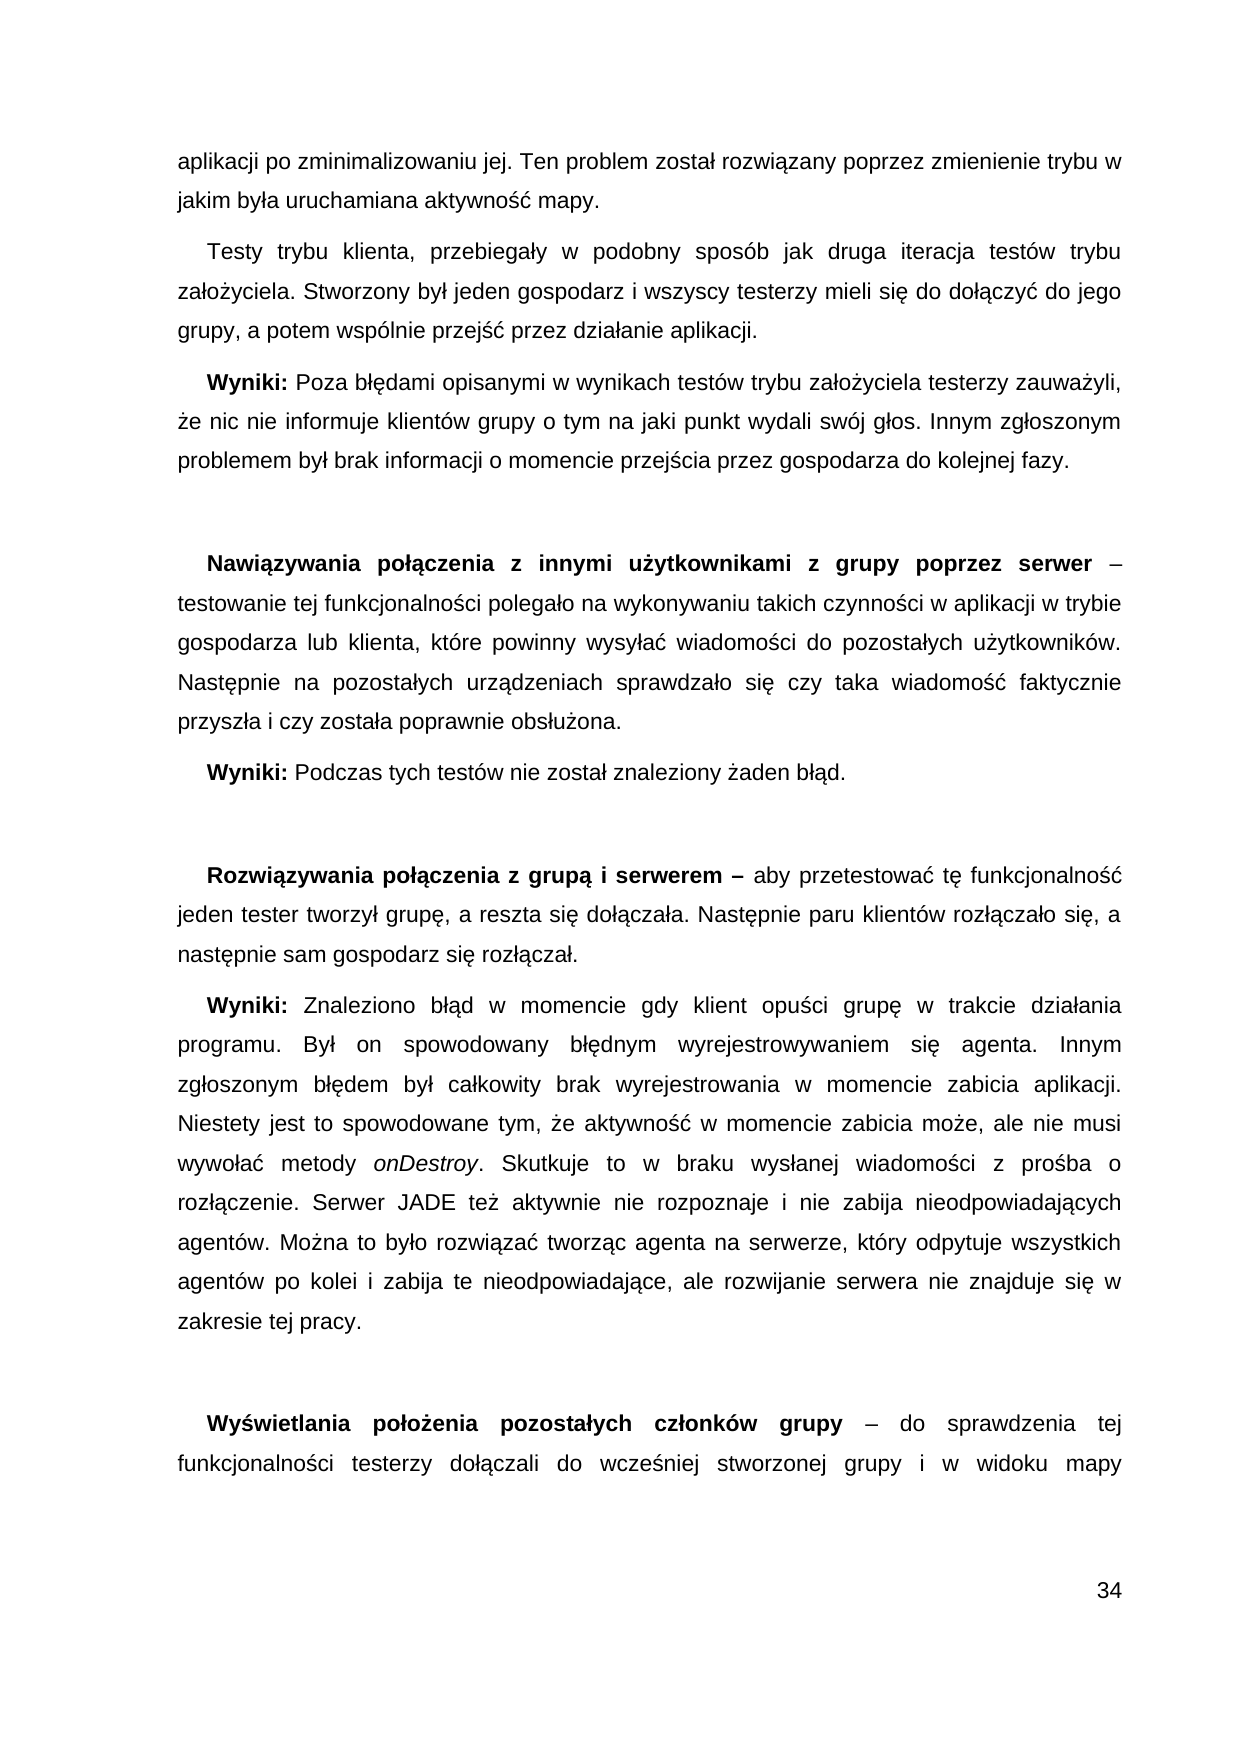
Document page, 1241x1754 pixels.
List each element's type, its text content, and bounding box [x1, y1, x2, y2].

text Wyniki: Poza błędami opisanymi w wynikach testów trybu założyciela testerzy zauważyli, że nic nie informuje klientów grupy o tym na jaki punkt wydali swój głos. Innym zgłoszonym problemem był brak informacji o momencie przejścia przez gospodarza do kolejnej fazy. [177, 368, 1122, 474]
text Wyniki: Podczas tych testów nie został znaleziony żaden błąd. [177, 759, 1122, 786]
text Nawiązywania połączenia z innymi użytkownikami z grupy poprzez serwer – testowanie tej funkcjonalności polegało na wykonywaniu takich czynności w aplikacji w trybie gospodarza lub klienta, które powinny wysyłać wiadomości do pozostałych użytkowników. Następnie na pozostałych urządzeniach sprawdzało się czy taka wiadomość faktycznie przyszła i czy została poprawnie obsłużona. [177, 550, 1122, 734]
text Rozwiązywania połączenia z grupą i serwerem – aby przetestować tę funkcjonalność jeden tester tworzył grupę, a reszta się dołączała. Następnie paru klientów rozłączało się, a następnie sam gospodarz się rozłączał. [177, 862, 1122, 967]
text Testy trybu klienta, przebiegały w podobny sposób jak druga iteracja testów trybu założyciela. Stworzony był jeden gospodarz i wszyscy testerzy mieli się do dołączyć do jego grupy, a potem wspólnie przejść przez działanie aplikacji. [177, 238, 1122, 344]
text Wyniki: Znaleziono błąd w momencie gdy klient opuści grupę w trakcie działania programu. Był on spowodowany błędnym wyrejestrowywaniem się agenta. Innym zgłoszonym błędem był całkowity brak wyrejestrowania w momencie zabicia aplikacji. Niestety jest to spowodowane tym, że aktywność w momencie zabicia może, ale nie musi wywołać metody onDestroy. Skutkuje to w braku wysłanej wiadomości z prośba o rozłączenie. Serwer JADE też aktywnie nie rozpoznaje i nie zabija nieodpowiadających agentów. Można to było rozwiązać tworząc agenta na serwerze, który odpytuje wszystkich agentów po kolei i zabija te nieodpowiadające, ale rozwijanie serwera nie znajduje się w zakresie tej pracy. [177, 992, 1122, 1334]
text Wyświetlania położenia pozostałych członków grupy – do sprawdzenia tej funkcjonalności testerzy dołączali do wcześniej stworzonej grupy i w widoku mapy [177, 1410, 1122, 1476]
text aplikacji po zminimalizowaniu jej. Ten problem został rozwiązany poprzez zmienienie trybu w jakim była uruchamiana aktywność mapy. [177, 148, 1122, 213]
